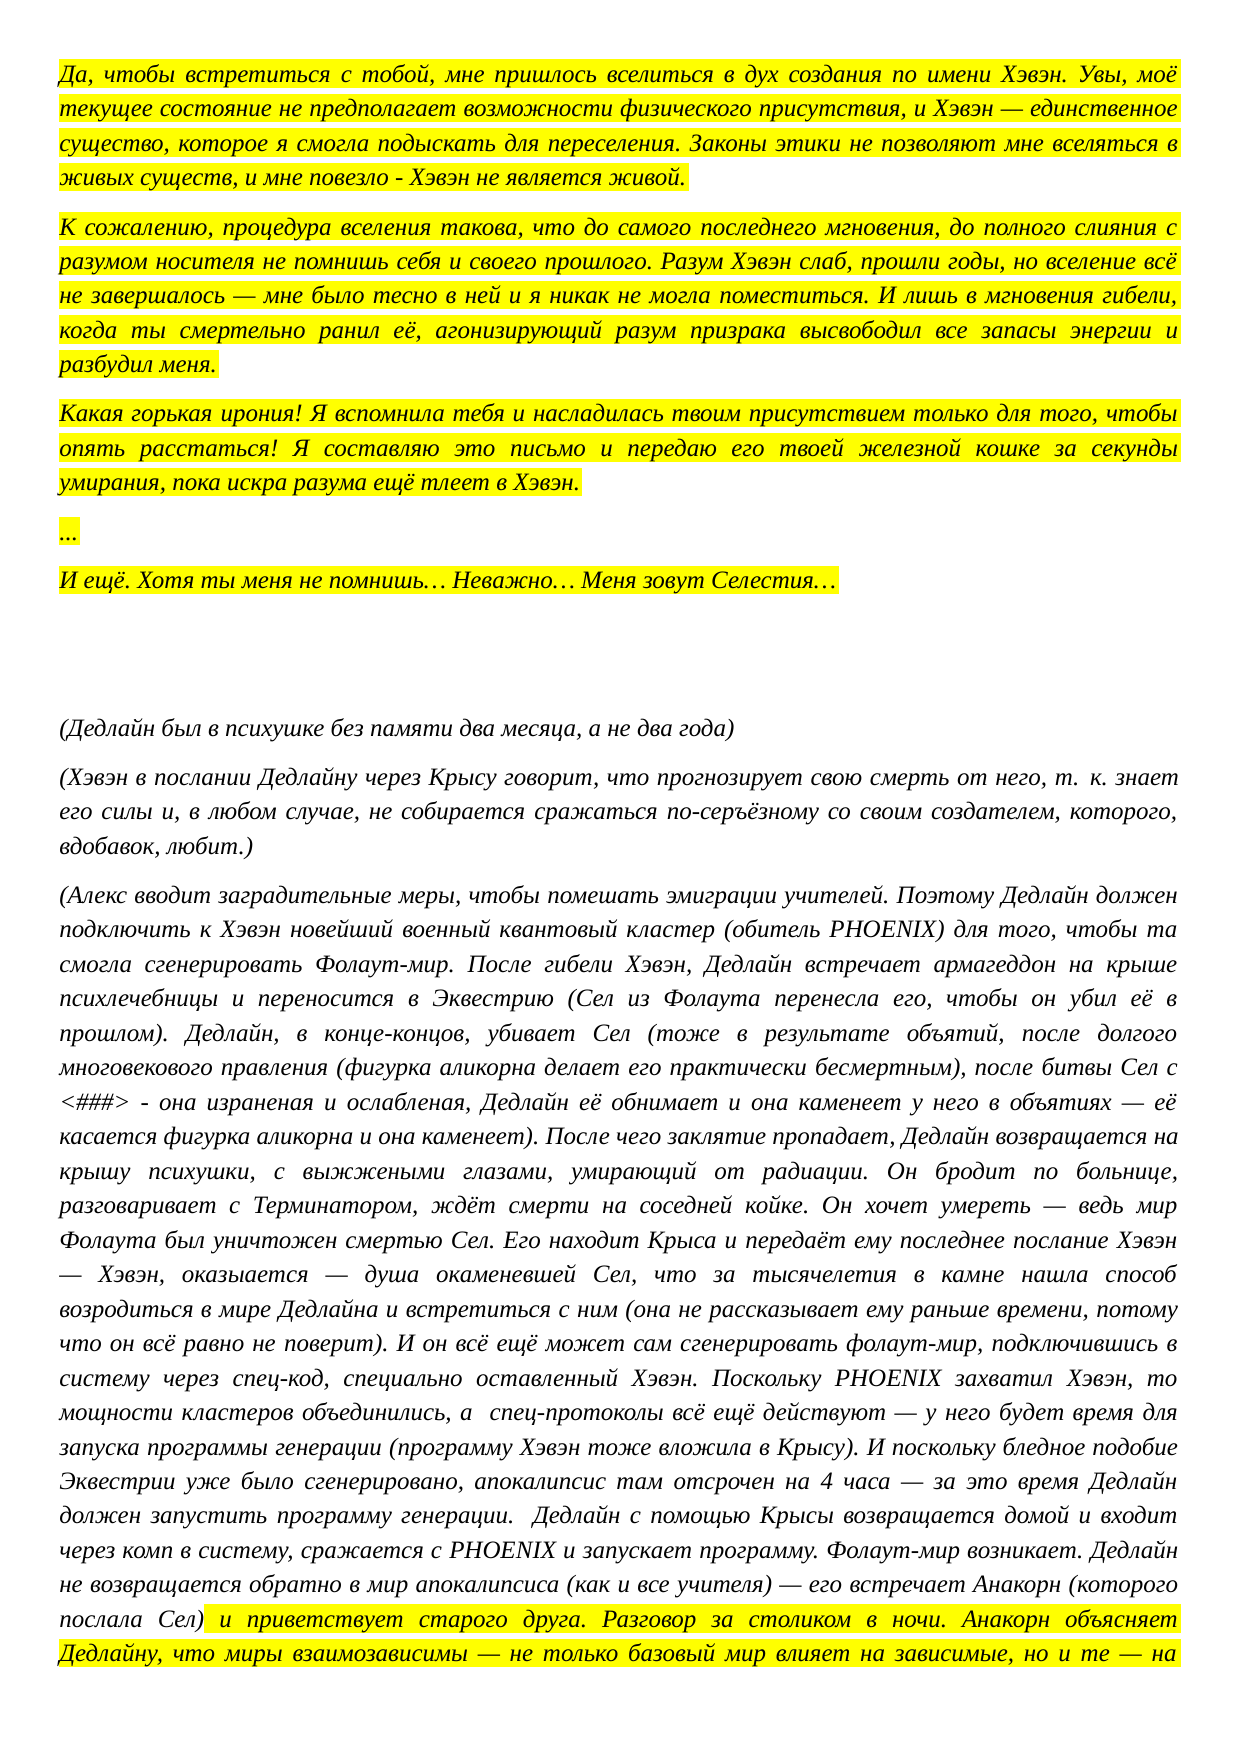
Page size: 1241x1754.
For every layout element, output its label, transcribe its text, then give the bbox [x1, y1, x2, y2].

text И ещё. Хотя ты меня не помнишь… Неважно… Меня зовут Селестия… [59, 566, 1181, 594]
text К сожалению, процедура вселения такова, что до самого последнего мгновения, до полного слияния с разумом носителя не помнишь себя и своего прошлого. Разум Хэвэн слаб, прошли годы, но вселение всё не завершалось — мне было тесно в ней и я никак не могла поместиться. И лишь в мгновения гибели, когда ты смертельно ранил её, агонизирующий разум призрака высвободил все запасы энергии и разбудил меня. [59, 212, 1181, 378]
text Какая горькая ирония! Я вспомнила тебя и насладилась твоим присутствием только для того, чтобы опять расстаться! Я составляю это письмо и передаю его твоей железной кошке за секунды умирания, пока искра разума ещё тлеет в Хэвэн. [59, 398, 1181, 496]
text ... [59, 517, 1181, 545]
text Да, чтобы встретиться с тобой, мне пришлось вселиться в дух создания по имени Хэвэн. Увы, моё текущее состояние не предполагает возможности физического присутствия, и Хэвэн — единственное существо, которое я смогла подыскать для переселения. Законы этики не позволяют мне вселяться в живых существ, и мне повезло - Хэвэн не является живой. [59, 59, 1181, 191]
text (Хэвэн в послании Дедлайну через Крысу говорит, что прогнозирует свою смерть от него, т. к. знает его силы и, в любом случае, не собирается сражаться по-серъёзному со своим создателем, которого, вдобавок, любит.) [59, 762, 1181, 859]
text (Алекс вводит заградительные меры, чтобы помешать эмиграции учителей. Поэтому Дедлайн должен подключить к Хэвэн новейший военный квантовый кластер (обитель PHOENIX) для того, чтобы та смогла сгенерировать Фолаут-мир. После гибели Хэвэн, Дедлайн встречает армагеддон на крыше психлечебницы и переносится в Эквестрию (Сел из Фолаута перенесла его, чтобы он убил её в прошлом). Дедлайн, в конце-концов, убивает Сел (тоже в результате объятий, после долгого многовекового правления (фигурка аликорна делает его практически бесмертным), после битвы Сел с <###> - она израненая и ослабленая, Дедлайн её обнимает и она каменеет у него в объятиях — её касается фигурка аликорна и она каменеет). После чего заклятие пропадает, Дедлайн возвращается на крышу психушки, с выжжеными глазами, умирающий от радиации. Он бродит по больнице, разговаривает с Терминатором, ждёт смерти на соседней койке. Он хочет умереть — ведь мир Фолаута был уничтожен смертью Сел. Его находит Крыса и передаёт ему последнее послание Хэвэн — Хэвэн, оказыается — душа окаменевшей Сел, что за тысячелетия в камне нашла способ возродиться в мире Дедлайна и встретиться с ним (она не рассказывает ему раньше времени, потому что он всё равно не поверит). И он всё ещё может сам сгенерировать фолаут-мир, подключившись в систему через спец-код, специально оставленный Хэвэн. Поскольку PHOENIX захватил Хэвэн, то мощности кластеров объединились, а спец-протоколы всё ещё действуют — у него будет время для запуска программы генерации (программу Хэвэн тоже вложила в Крысу). И поскольку бледное подобие Эквестрии уже было сгенерировано, апокалипсис там отсрочен на 4 часа — за это время Дедлайн должен запустить программу генерации. Дедлайн с помощью Крысы возвращается домой и входит через комп в систему, сражается с PHOENIX и запускает программу. Фолаут-мир возникает. Дедлайн не возвращается обратно в мир апокалипсиса (как и все учителя) — его встречает Анакорн (которого послала Сел) и приветствует старого друга. Разговор за столиком в ночи. Анакорн объясняет Дедлайну, что миры взаимозависимы — не только базовый мир влияет на зависимые, но и те — на [59, 880, 1181, 1667]
text (Дедлайн был в психушке без памяти два месяца, а не два года) [59, 713, 1181, 742]
